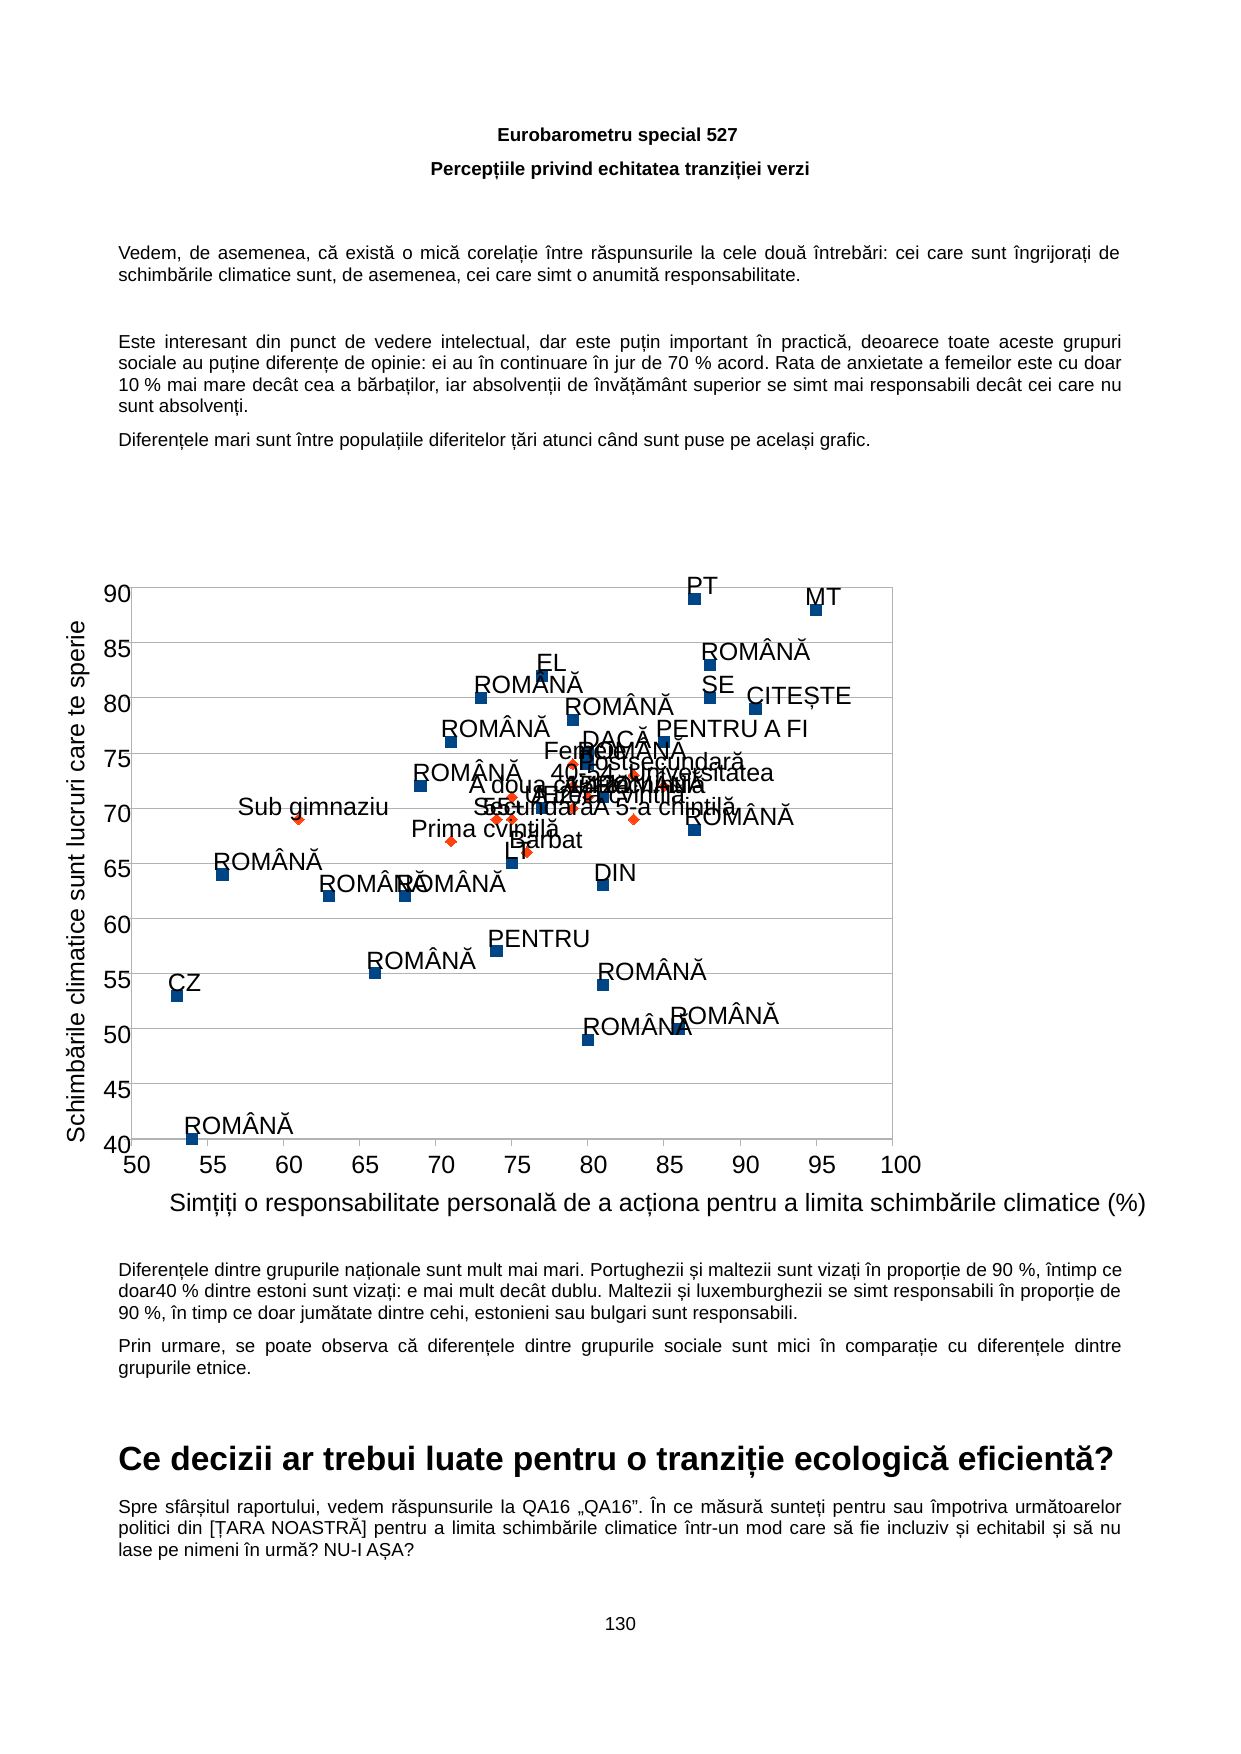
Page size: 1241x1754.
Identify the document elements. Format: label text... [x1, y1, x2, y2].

text Spre sfârșitul raportului, vedem răspunsurile la QA16 „QA16”. În ce măsură sunteți pentru sau împotriva următoarelor politici din [ȚARA NOASTRĂ] pentru a limita schimbările climatice într-un mod care să fie incluziv și echitabil și să nu lase pe nimeni în urmă? NU-I AȘA? [118, 1495, 1122, 1560]
text Vedem, de asemenea, că există o mică corelație între răspunsurile la cele două întrebări: cei care sunt îngrijorați de schimbările climatice sunt, de asemenea, cei care simt o anumită responsabilitate. [118, 242, 1122, 285]
text Diferențele dintre grupurile naționale sunt mult mai mari. Portughezii și maltezii sunt vizați în proporție de 90 %, întimp ce doar40 % dintre estoni sunt vizați: e mai mult decât dublu. Maltezii și luxemburghezii se simt responsabili în proporție de 90 %, în timp ce doar jumătate dintre cehi, estonieni sau bulgari sunt responsabili. [118, 1258, 1122, 1323]
subtitle Ce decizii ar trebui luate pentru o tranziție ecologică eficientă? [118, 1438, 1122, 1477]
text Este interesant din punct de vedere intelectual, dar este puțin important în practică, deoarece toate aceste grupuri sociale au puține diferențe de opinie: ei au în continuare în jur de 70 % acord. Rata de anxietate a femeilor este cu doar 10 % mai mare decât cea a bărbaților, iar absolvenții de învățământ superior se simt mai responsabili decât cei care nu sunt absolvenți. [118, 330, 1122, 417]
text Diferențele mari sunt între populațiile diferitelor țări atunci când sunt puse pe același grafic. [118, 428, 1122, 450]
text Prin urmare, se poate observa că diferențele dintre grupurile sociale sunt mici în comparație cu diferențele dintre grupurile etnice. [118, 1335, 1122, 1378]
